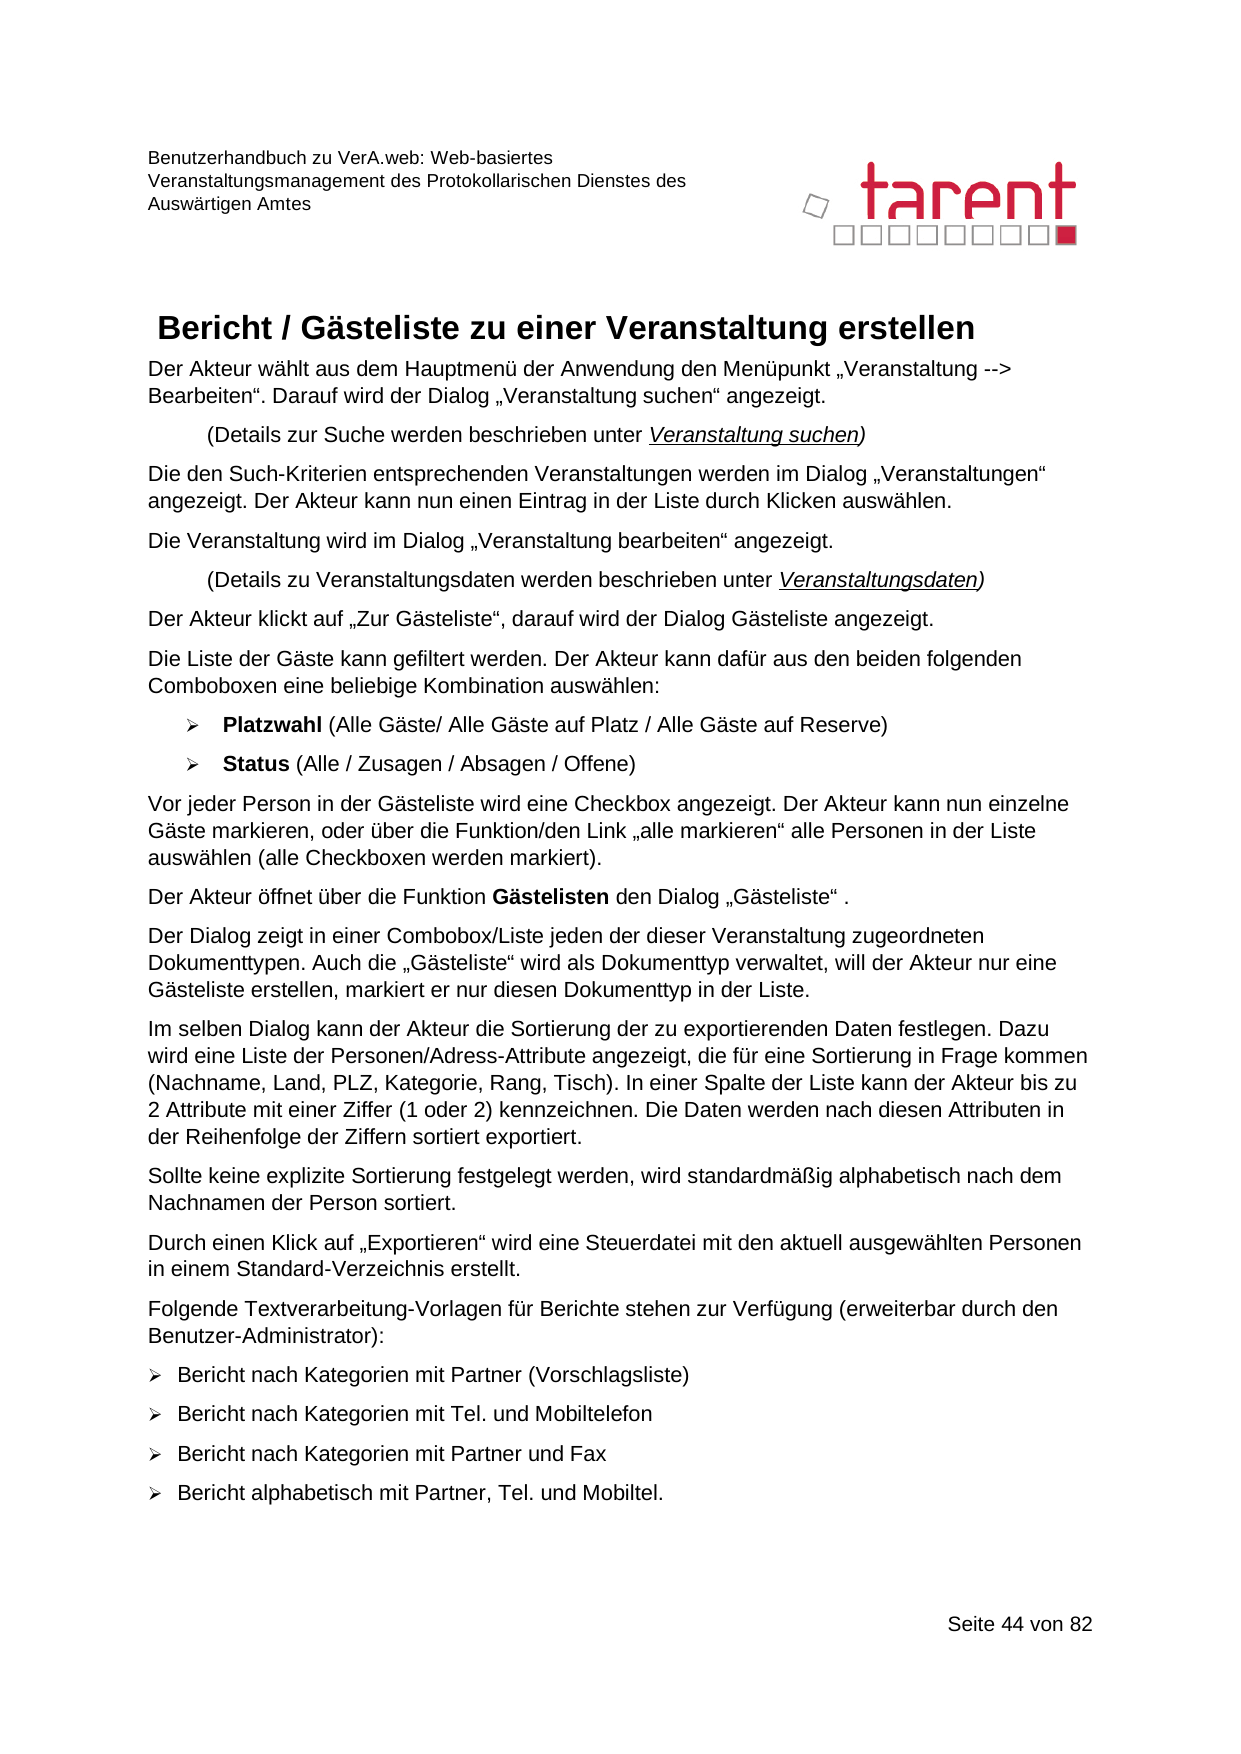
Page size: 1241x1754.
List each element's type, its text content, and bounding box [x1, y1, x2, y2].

subtitle Bericht / Gästeliste zu einer Veranstaltung erstellen [148, 309, 1092, 346]
list Platzwahl (Alle Gäste/ Alle Gäste auf Platz / Alle Gäste auf Reserve) [185, 712, 1092, 737]
list Bericht nach Kategorien mit Partner (Vorschlagsliste) [148, 1362, 1092, 1387]
list Bericht nach Kategorien mit Tel. und Mobiltelefon [148, 1402, 1092, 1426]
text Die den Such-Kriterien entsprechenden Veranstaltungen werden im Dialog „Veranstaltungen“ angezeigt. Der Akteur kann nun einen Eintrag in der Liste durch Klicken auswählen. [148, 462, 1092, 513]
text Der Akteur wählt aus dem Hauptmenü der Anwendung den Menüpunkt „Veranstaltung --> Bearbeiten“. Darauf wird der Dialog „Veranstaltung suchen“ angezeigt. [148, 356, 1092, 408]
list Bericht nach Kategorien mit Partner und Fax [148, 1441, 1092, 1466]
text Durch einen Klick auf „Exportieren“ wird eine Steuerdatei mit den aktuell ausgewählten Personen in einem Standard-Verzeichnis erstellt. [148, 1230, 1092, 1281]
text Vor jeder Person in der Gästeliste wird eine Checkbox angezeigt. Der Akteur kann nun einzelne Gäste markieren, oder über die Funktion/den Link „alle markieren“ alle Personen in der Liste auswählen (alle Checkboxen werden markiert). [148, 791, 1092, 869]
text Die Liste der Gäste kann gefiltert werden. Der Akteur kann dafür aus den beiden folgenden Comboboxen eine beliebige Kombination auswählen: [148, 646, 1092, 698]
text Folgende Textverarbeitung-Vorlagen für Berichte stehen zur Verfügung (erweiterbar durch den Benutzer-Administrator): [148, 1296, 1092, 1348]
text Der Akteur klickt auf „Zur Gästeliste“, darauf wird der Dialog Gästeliste angezeigt. [148, 607, 1092, 631]
list Status (Alle / Zusagen / Absagen / Offene) [185, 752, 1092, 776]
text (Details zu Veranstaltungsdaten werden beschrieben unter Veranstaltungsdaten) [207, 567, 1092, 592]
text (Details zur Suche werden beschrieben unter Veranstaltung suchen) [207, 422, 1092, 447]
text Im selben Dialog kann der Akteur die Sortierung der zu exportierenden Daten festlegen. Dazu wird eine Liste der Personen/Adress-Attribute angezeigt, die für eine Sortierung in Frage kommen (Nachname, Land, PLZ, Kategorie, Rang, Tisch). In einer Spalte der Liste kann der Akteur bis zu 2 Attribute mit einer Ziffer (1 oder 2) kennzeichnen. Die Daten werden nach diesen Attributen in der Reihenfolge der Ziffern sortiert exportiert. [148, 1017, 1092, 1149]
text Die Veranstaltung wird im Dialog „Veranstaltung bearbeiten“ angezeigt. [148, 528, 1092, 553]
list Bericht alphabetisch mit Partner, Tel. und Mobiltel. [148, 1481, 1092, 1505]
text Der Akteur öffnet über die Funktion Gästelisten den Dialog „Gästeliste“ . [148, 884, 1092, 909]
text Sollte keine explizite Sortierung festgelegt werden, wird standardmäßig alphabetisch nach dem Nachnamen der Person sortiert. [148, 1164, 1092, 1215]
picture [790, 151, 1091, 255]
text Der Dialog zeigt in einer Combobox/Liste jeden der dieser Veranstaltung zugeordneten Dokumenttypen. Auch die „Gästeliste“ wird als Dokumenttyp verwaltet, will der Akteur nur eine Gästeliste erstellen, markiert er nur diesen Dokumenttyp in der Liste. [148, 924, 1092, 1002]
